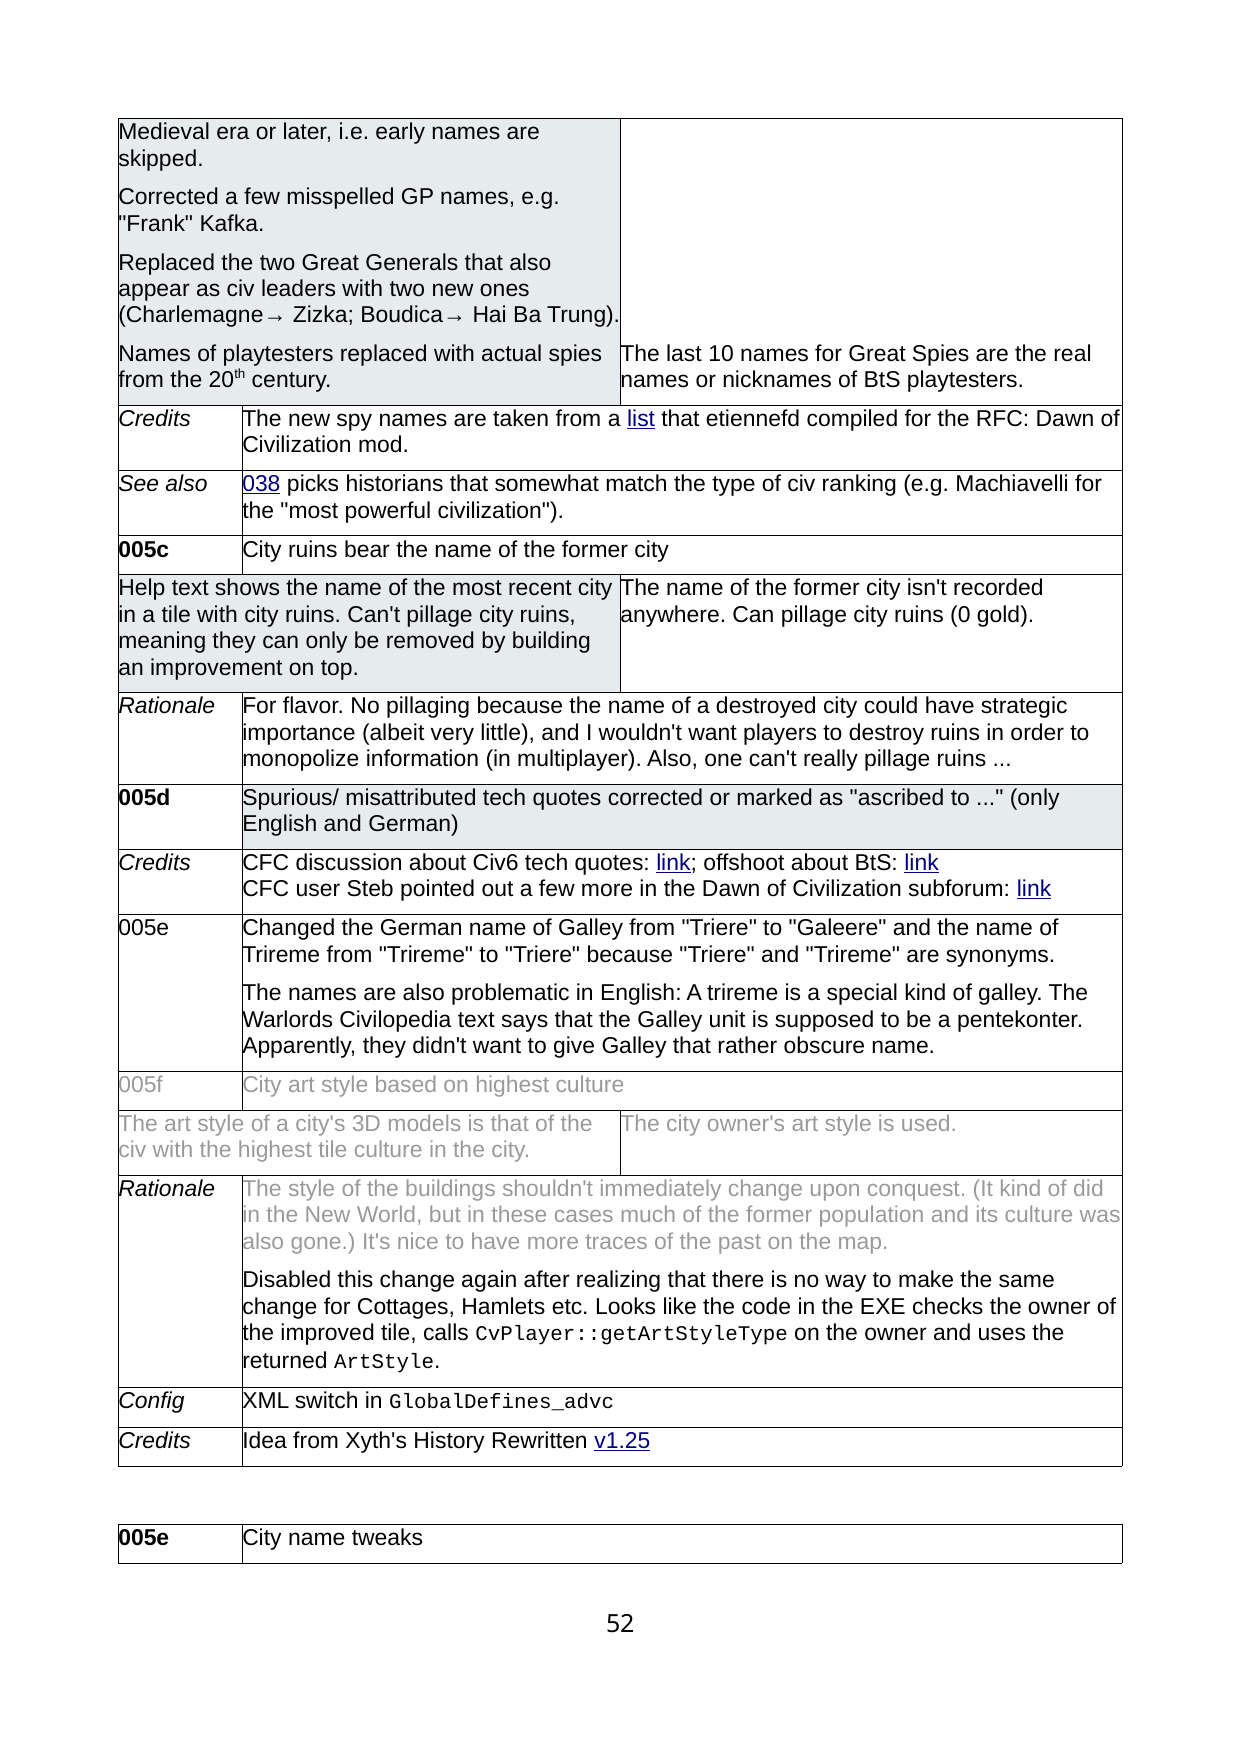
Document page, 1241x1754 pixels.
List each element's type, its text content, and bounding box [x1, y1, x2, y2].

table_cell 005d [119, 785, 242, 849]
table_cell The style of the buildings shouldn't immediately change upon conquest. (It kind of did in the New World, but in these cases much of the former population and its culture was also gone.) It's nice to have more traces of the past on the map. Disabled this change again after realizing that there is no way to make the same change for Cottages, Hamlets etc. Looks like the code in the EXE checks the owner of the improved tile, calls CvPlayer::getArtStyleType on the owner and uses the returned ArtStyle. [243, 1176, 1122, 1387]
table_cell City art style based on highest culture [243, 1072, 1122, 1110]
table_cell Help text shows the name of the most recent city in a tile with city ruins. Can't pillage city ruins, meaning they can only be removed by building an improvement on top. [119, 575, 620, 692]
table_cell Rationale [119, 693, 242, 784]
table_cell The art style of a city's 3D models is that of the civ with the highest tile culture in the city. [119, 1111, 620, 1175]
table_cell See also [119, 471, 242, 535]
table_cell CFC discussion about Civ6 tech quotes: link; offshoot about BtS: link CFC user Steb pointed out a few more in the Dawn of Civilization subforum: link [243, 850, 1122, 914]
table_cell The new spy names are taken from a list that etiennefd compiled for the RFC: Dawn of Civilization mod. [243, 406, 1122, 470]
table_cell Credits [119, 406, 242, 470]
table_cell Spurious/ misattributed tech quotes corrected or marked as "ascribed to ..." (only English and German) [243, 785, 1122, 849]
table_header City name tweaks [243, 1525, 1122, 1562]
table_cell Credits [119, 850, 242, 914]
table_cell 038 picks historians that somewhat match the type of civ ranking (e.g. Machiavelli for the "most powerful civilization"). [243, 471, 1122, 535]
table_cell Config [119, 1388, 242, 1427]
table_cell Changed the German name of Galley from "Triere" to "Galeere" and the name of Trireme from "Trireme" to "Triere" because "Triere" and "Trireme" are synonyms. The names are also problematic in English: A trireme is a special kind of galley. The Warlords Civilopedia text says that the Galley unit is supposed to be a pentekonter. Apparently, they didn't want to give Galley that rather obscure name. [243, 915, 1122, 1071]
table_cell Idea from Xyth's History Rewritten v1.25 [243, 1428, 1122, 1466]
table_cell Rationale [119, 1176, 242, 1387]
table_cell The city owner's art style is used. [621, 1111, 1122, 1175]
table_cell 005e [119, 915, 242, 1071]
table_cell City ruins bear the name of the former city [243, 536, 1122, 574]
table_cell The name of the former city isn't recorded anywhere. Can pillage city ruins (0 gold). [621, 575, 1122, 692]
table_cell For flavor. No pillaging because the name of a destroyed city could have strategic importance (albeit very little), and I wouldn't want players to destroy ruins in order to monopolize information (in multiplayer). Also, one can't really pillage ruins ... [243, 693, 1122, 784]
table_cell 005c [119, 536, 242, 574]
table_cell XML switch in GlobalDefines_advc [243, 1388, 1122, 1427]
table_cell Credits [119, 1428, 242, 1466]
table_cell 005f [119, 1072, 242, 1110]
table_cell Medieval era or later, i.e. early names are skipped. Corrected a few misspelled GP names, e.g. "Frank" Kafka. Replaced the two Great Generals that also appear as civ leaders with two new ones (Charlemagne→ Zizka; Boudica→ Hai Ba Trung). Names of playtesters replaced with actual spies from the 20th century. [119, 119, 620, 405]
table_header 005e [119, 1525, 242, 1562]
table_cell The last 10 names for Great Spies are the real names or nicknames of BtS playtesters. [621, 119, 1122, 405]
